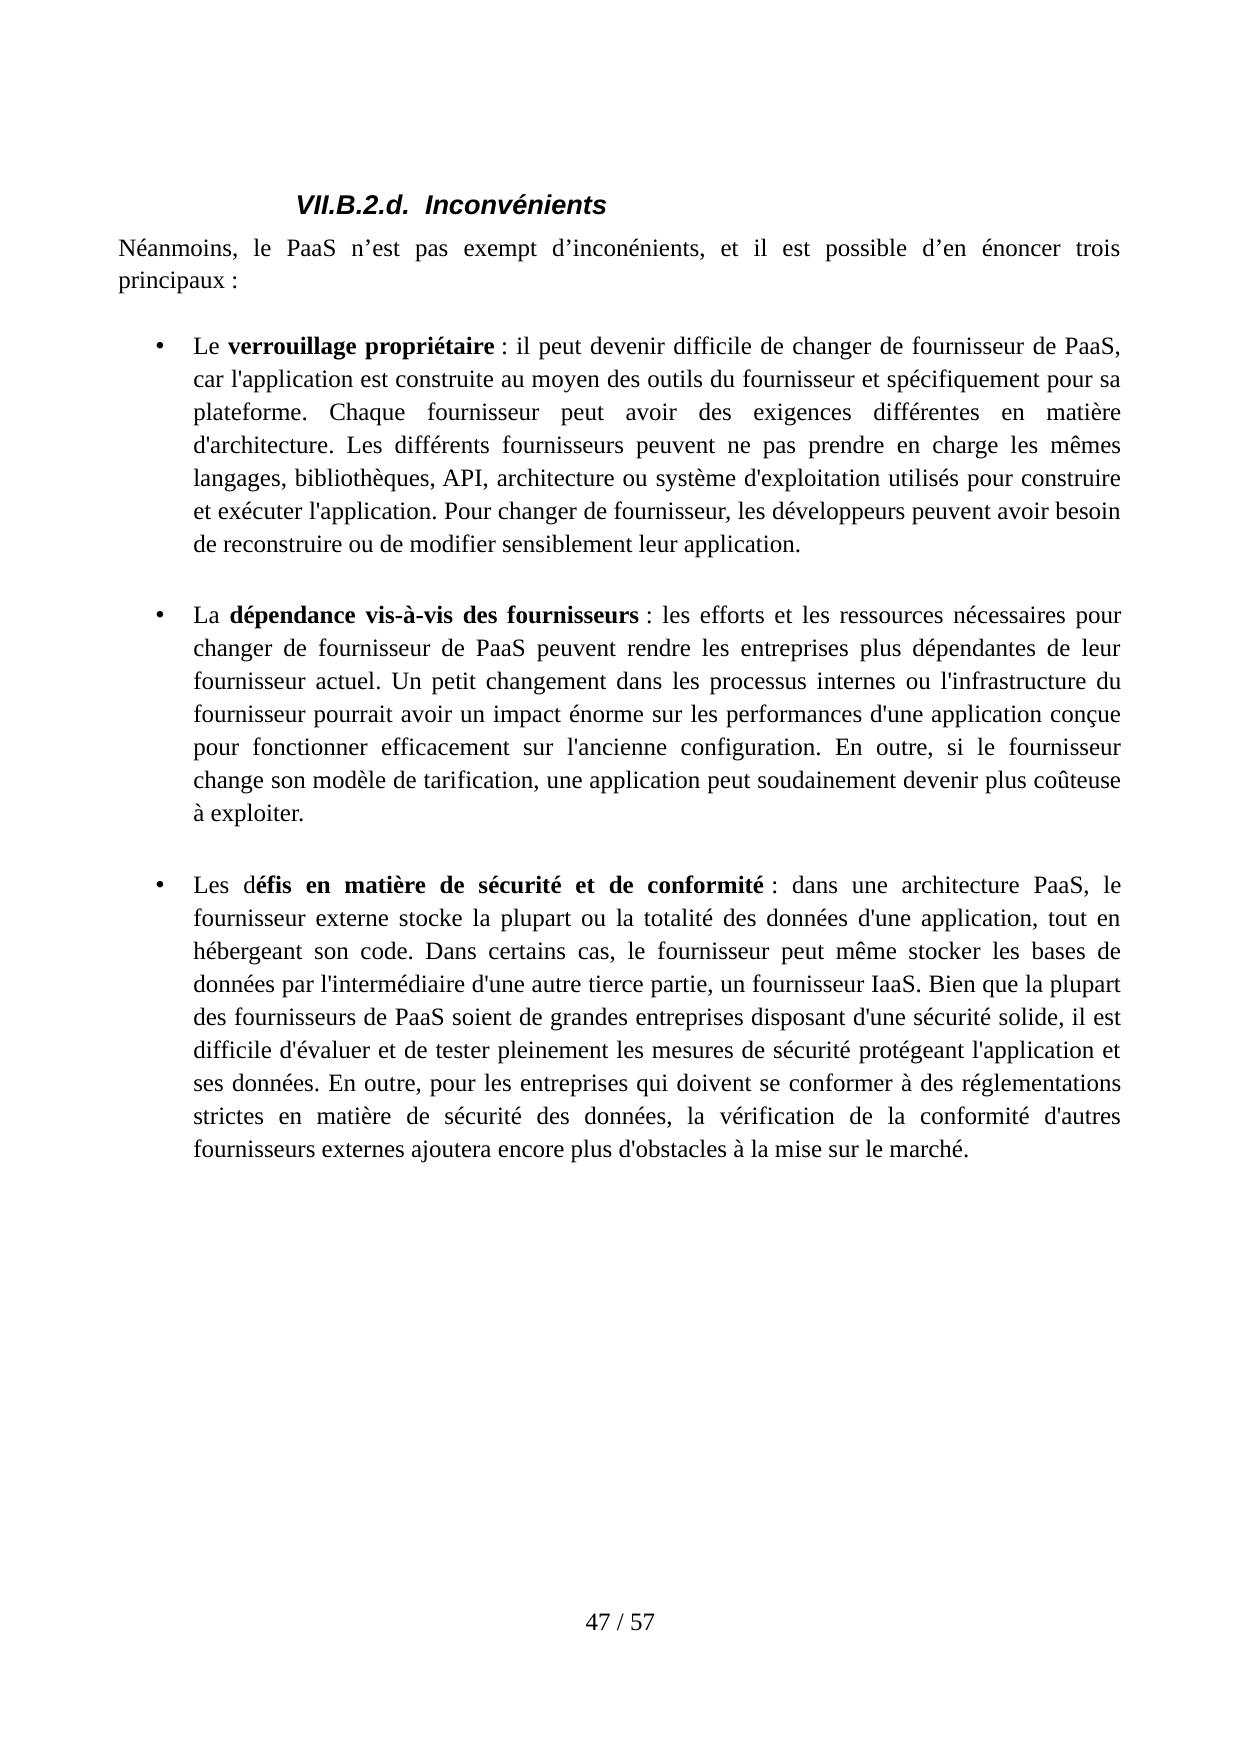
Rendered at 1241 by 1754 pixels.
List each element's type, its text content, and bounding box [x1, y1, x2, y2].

list Les défis en matière de sécurité et de conformité : dans une architecture PaaS, le fournisseur externe stocke la plupart ou la totalité des données d'une application, tout en hébergeant son code. Dans certains cas, le fournisseur peut même stocker les bases de données par l'intermédiaire d'une autre tierce partie, un fournisseur IaaS. Bien que la plupart des fournisseurs de PaaS soient de grandes entreprises disposant d'une sécurité solide, il est difficile d'évaluer et de tester pleinement les mesures de sécurité protégeant l'application et ses données. En outre, pour les entreprises qui doivent se conformer à des réglementations strictes en matière de sécurité des données, la vérification de la conformité d'autres fournisseurs externes ajoutera encore plus d'obstacles à la mise sur le marché. [156, 870, 1122, 1163]
text Néanmoins, le PaaS n’est pas exempt d’inconénients, et il est possible d’en énoncer trois principaux : [118, 233, 1122, 294]
list Le verrouillage propriétaire : il peut devenir difficile de changer de fournisseur de PaaS, car l'application est construite au moyen des outils du fournisseur et spécifiquement pour sa plateforme. Chaque fournisseur peut avoir des exigences différentes en matière d'architecture. Les différents fournisseurs peuvent ne pas prendre en charge les mêmes langages, bibliothèques, API, architecture ou système d'exploitation utilisés pour construire et exécuter l'application. Pour changer de fournisseur, les développeurs peuvent avoir besoin de reconstruire ou de modifier sensiblement leur application. [156, 331, 1122, 558]
subtitle Inconvénients [118, 189, 1122, 220]
list La dépendance vis-à-vis des fournisseurs : les efforts et les ressources nécessaires pour changer de fournisseur de PaaS peuvent rendre les entreprises plus dépendantes de leur fournisseur actuel. Un petit changement dans les processus internes ou l'infrastructure du fournisseur pourrait avoir un impact énorme sur les performances d'une application conçue pour fonctionner efficacement sur l'ancienne configuration. En outre, si le fournisseur change son modèle de tarification, une application peut soudainement devenir plus coûteuse à exploiter. [156, 600, 1122, 827]
